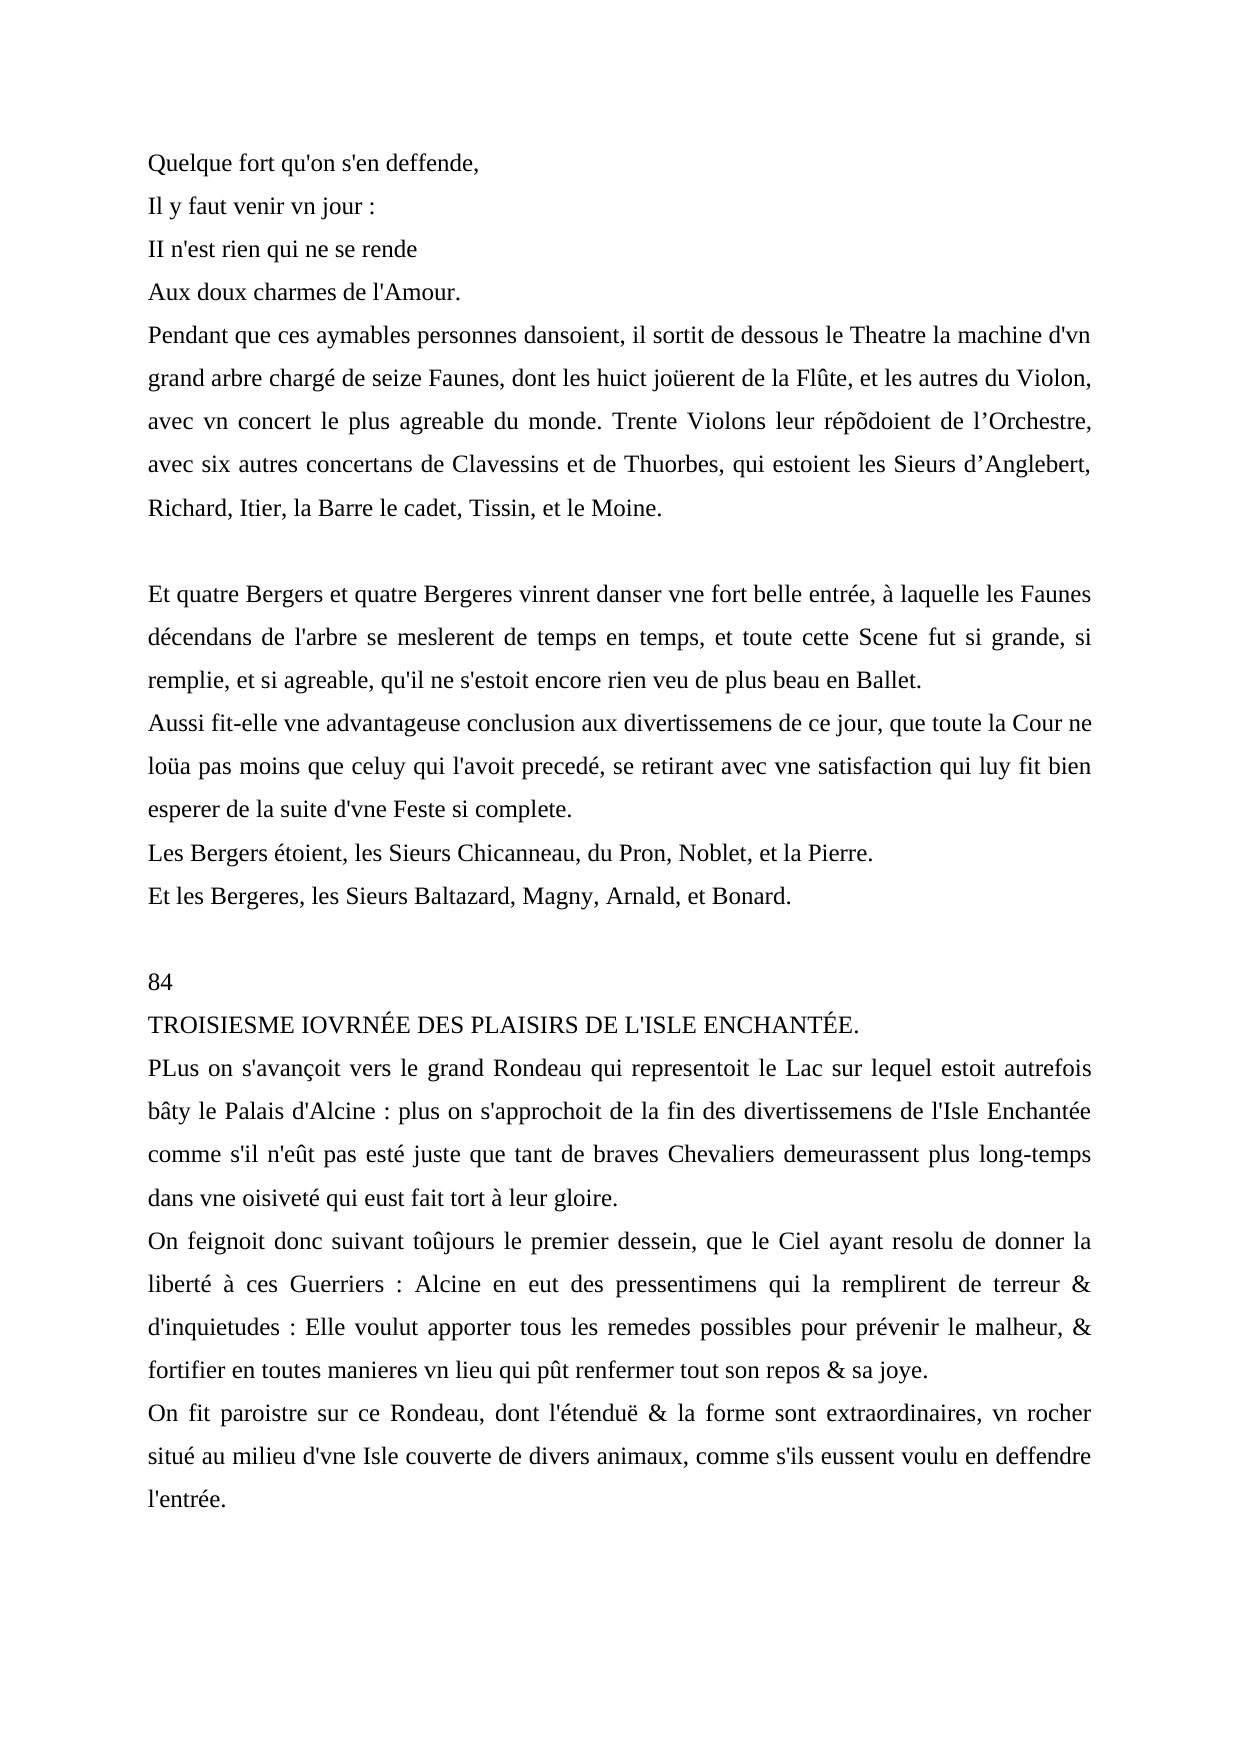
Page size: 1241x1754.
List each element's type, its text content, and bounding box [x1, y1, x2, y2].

text On fit paroistre sur ce Rondeau, dont l'étenduë & la forme sont extraordinaires, vn rocher situé au milieu d'vne Isle couverte de divers animaux, comme s'ils eussent voulu en deffendre l'entrée. [148, 1398, 1093, 1513]
text On feignoit donc suivant toûjours le premier dessein, que le Ciel ayant resolu de donner la liberté à ces Guerriers : Alcine en eut des pressentimens qui la remplirent de terreur & d'inquietudes : Elle voulut apporter tous les remedes possibles pour prévenir le malheur, & fortifier en toutes manieres vn lieu qui pût renfermer tout son repos & sa joye. [148, 1226, 1093, 1384]
text Pendant que ces aymables personnes dansoient, il sortit de dessous le Theatre la machine d'vn grand arbre chargé de seize Faunes, dont les huict joüerent de la Flûte, et les autres du Violon, avec vn concert le plus agreable du monde. Trente Violons leur répõdoient de l’Orchestre, avec six autres concertans de Clavessins et de Thuorbes, qui estoient les Sieurs d’Anglebert, Richard, Itier, la Barre le cadet, Tissin, et le Moine. [148, 320, 1093, 521]
text Il y faut venir vn jour : [148, 191, 1093, 219]
text Et les Bergeres, les Sieurs Baltazard, Magny, Arnald, et Bonard. [148, 881, 1093, 909]
text Quelque fort qu'on s'en deffende, [148, 148, 1093, 176]
text Aux doux charmes de l'Amour. [148, 277, 1093, 306]
text 84 [148, 967, 1093, 996]
text II n'est rien qui ne se rende [148, 234, 1093, 263]
text Les Bergers étoient, les Sieurs Chicanneau, du Pron, Noblet, et la Pierre. [148, 838, 1093, 866]
text Et quatre Bergers et quatre Bergeres vinrent danser vne fort belle entrée, à laquelle les Faunes décendans de l'arbre se meslerent de temps en temps, et toute cette Scene fut si grande, si remplie, et si agreable, qu'il ne s'estoit encore rien veu de plus beau en Ballet. [148, 579, 1093, 694]
text Aussi fit-elle vne advantageuse conclusion aux divertissemens de ce jour, que toute la Cour ne loüa pas moins que celuy qui l'avoit precedé, se retirant avec vne satisfaction qui luy fit bien esperer de la suite d'vne Feste si complete. [148, 708, 1093, 823]
text PLus on s'avançoit vers le grand Rondeau qui representoit le Lac sur lequel estoit autrefois bâty le Palais d'Alcine : plus on s'approchoit de la fin des divertissemens de l'Isle Enchantée comme s'il n'eût pas esté juste que tant de braves Chevaliers demeurassent plus long-temps dans vne oisiveté qui eust fait tort à leur gloire. [148, 1053, 1093, 1211]
text TROISIESME IOVRNÉE DES PLAISIRS DE L'ISLE ENCHANTÉE. [148, 1010, 1093, 1039]
